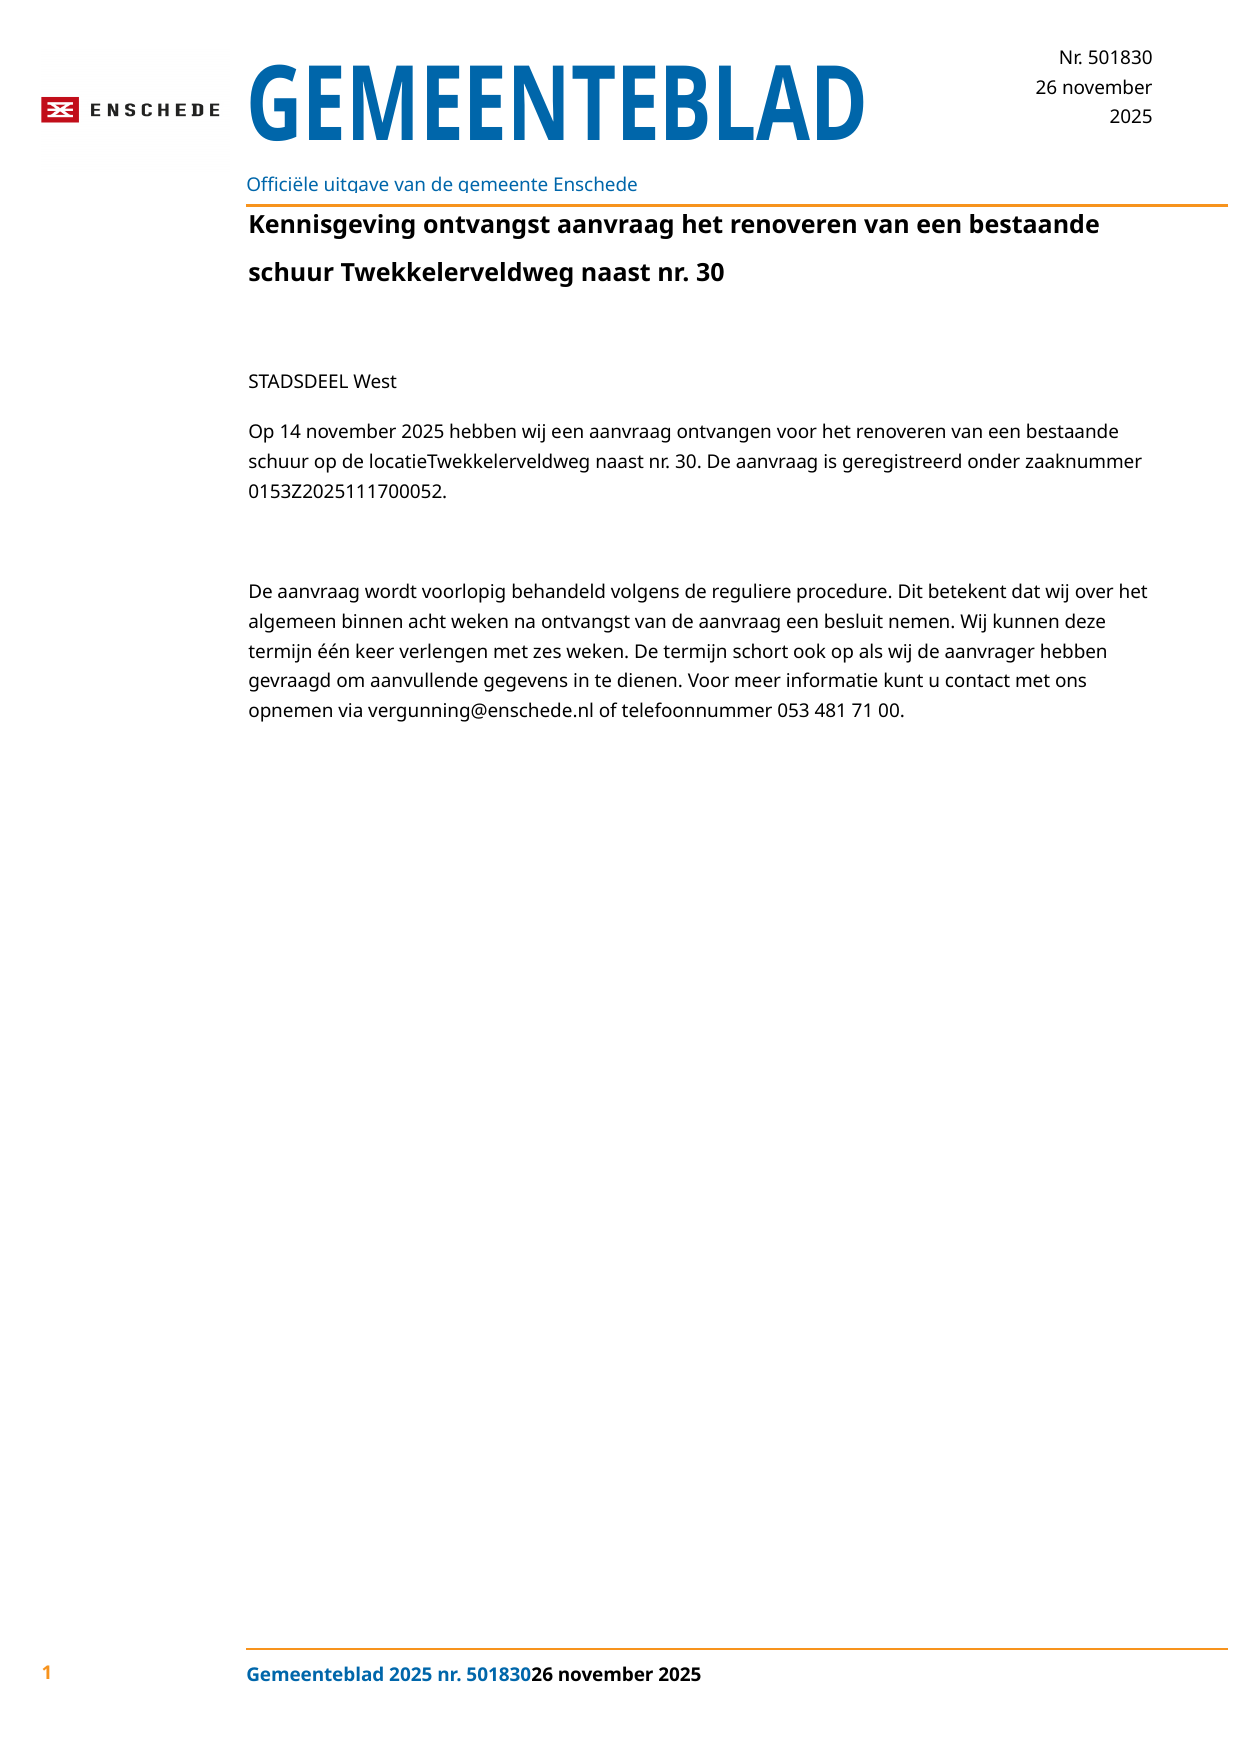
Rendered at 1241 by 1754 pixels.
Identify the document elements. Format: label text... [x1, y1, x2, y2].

text Op 14 november 2025 hebben wij een aanvraag ontvangen voor het renoveren van een bestaande schuur op de locatieTwekkelerveldweg naast nr. 30. De aanvraag is geregistreerd onder zaaknummer 0153Z2025111700052. [248, 419, 1152, 504]
picture [41, 47, 231, 172]
text Kennisgeving ontvangst aanvraag het renoveren van een bestaande schuur Twekkelerveldweg naast nr. 30 [248, 207, 1152, 288]
text De aanvraag wordt voorlopig behandeld volgens de reguliere procedure. Dit betekent dat wij over het algemeen binnen acht weken na ontvangst van de aanvraag een besluit nemen. Wij kunnen deze termijn één keer verlengen met zes weken. De termijn schort ook op als wij de aanvrager hebben gevraagd om aanvullende gegevens in te dienen. Voor meer informatie kunt u contact met ons opnemen via vergunning@enschede.nl of telefoonnummer 053 481 71 00. [248, 579, 1152, 723]
text STADSDEEL West [248, 368, 1152, 394]
